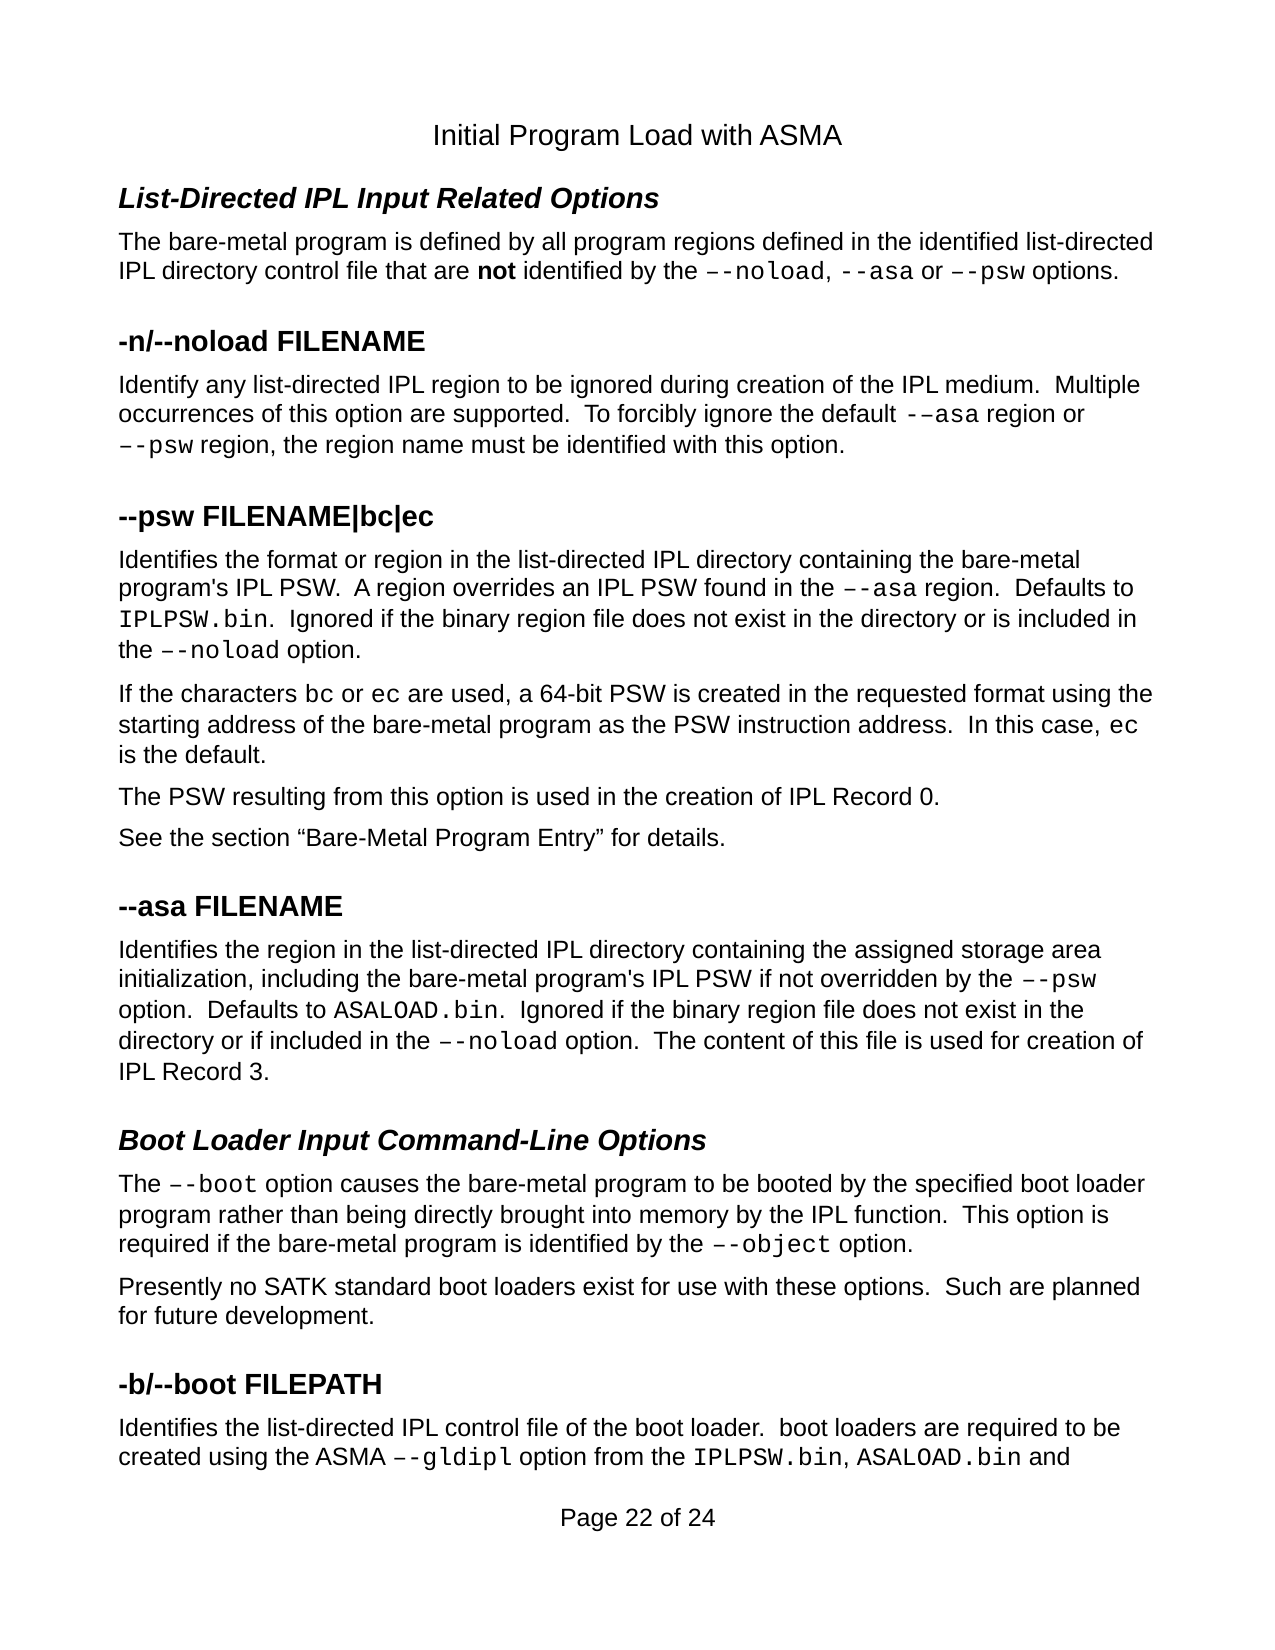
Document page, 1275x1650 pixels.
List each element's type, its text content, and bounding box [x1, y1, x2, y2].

subtitle --psw FILENAME|bc|ec [118, 498, 1157, 532]
text Identifies the list-directed IPL control file of the boot loader. boot loaders are required to be created using the ASMA –-gldipl option from the IPLPSW.bin, ASALOAD.bin and [118, 1413, 1157, 1473]
text Presently no SATK standard boot loaders exist for use with these options. Such are planned for future development. [118, 1272, 1157, 1330]
text The –-boot option causes the bare-metal program to be booted by the specified boot loader program rather than being directly brought into memory by the IPL function. This option is required if the bare-metal program is identified by the –-object option. [118, 1169, 1157, 1260]
text Identifies the region in the list-directed IPL directory containing the assigned storage area initialization, including the bare-metal program's IPL PSW if not overridden by the –-psw option. Defaults to ASALOAD.bin. Ignored if the binary region file does not exist in the directory or if included in the –-noload option. The content of this file is used for creation of IPL Record 3. [118, 935, 1157, 1086]
subtitle --asa FILENAME [118, 889, 1157, 923]
text See the section “Bare-Metal Program Entry” for details. [118, 823, 1157, 852]
text Identify any list-directed IPL region to be ignored during creation of the IPL medium. Multiple occurrences of this option are supported. To forcibly ignore the default -–asa region or –-psw region, the region name must be identified with this option. [118, 370, 1157, 461]
subtitle List-Directed IPL Input Related Options [118, 181, 1157, 215]
text The PSW resulting from this option is used in the creation of IPL Record 0. [118, 782, 1157, 811]
subtitle Boot Loader Input Command-Line Options [118, 1123, 1157, 1157]
subtitle -b/--boot FILEPATH [118, 1367, 1157, 1401]
subtitle -n/--noload FILENAME [118, 324, 1157, 358]
text The bare-metal program is defined by all program regions defined in the identified list-directed IPL directory control file that are not identified by the –-noload, --asa or –-psw options. [118, 227, 1157, 287]
text Identifies the format or region in the list-directed IPL directory containing the bare-metal program's IPL PSW. A region overrides an IPL PSW found in the –-asa region. Defaults to IPLPSW.bin. Ignored if the binary region file does not exist in the directory or is included in the –-noload option. [118, 544, 1157, 666]
text If the characters bc or ec are used, a 64-bit PSW is created in the requested format using the starting address of the bare-metal program as the PSW instruction address. In this case, ec is the default. [118, 679, 1157, 769]
